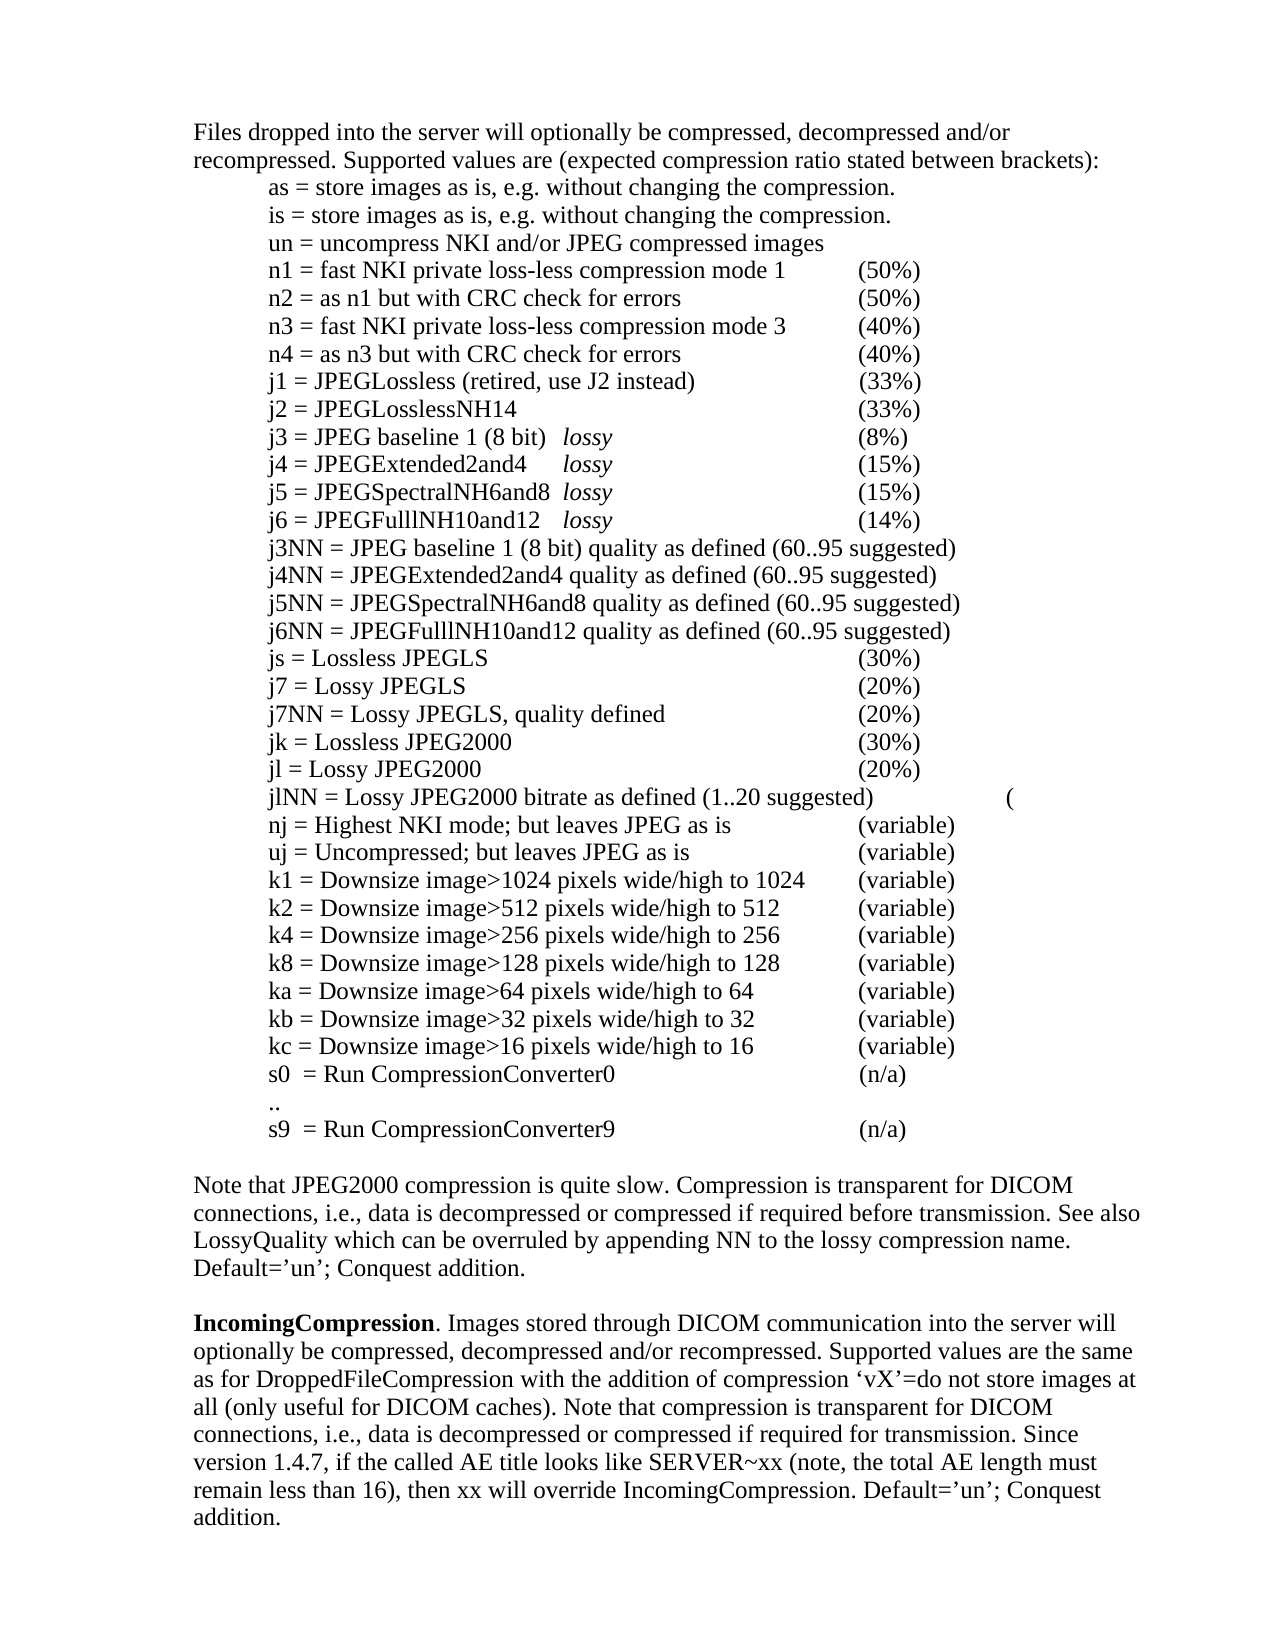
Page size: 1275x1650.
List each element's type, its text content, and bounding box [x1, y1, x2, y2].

text n1 = fast NKI private loss-less compression mode 1 (50%) [193, 257, 1157, 284]
text uj = Uncompressed; but leaves JPEG as is (variable) [193, 838, 1157, 866]
text k2 = Downsize image>512 pixels wide/high to 512 (variable) [193, 894, 1157, 922]
text j4 = JPEGExtended2and4 lossy (15%) [193, 451, 1157, 478]
text j1 = JPEGLossless (retired, use J2 instead) (33%) [268, 367, 1157, 395]
text kb = Downsize image>32 pixels wide/high to 32 (variable) [193, 1005, 1157, 1032]
text k8 = Downsize image>128 pixels wide/high to 128 (variable) [193, 949, 1157, 977]
text nj = Highest NKI mode; but leaves JPEG as is (variable) [193, 811, 1157, 838]
text un = uncompress NKI and/or JPEG compressed images [193, 229, 1157, 257]
text jl = Lossy JPEG2000 (20%) [193, 755, 1157, 783]
text k4 = Downsize image>256 pixels wide/high to 256 (variable) [193, 922, 1157, 949]
text s9 = Run CompressionConverter9 (n/a) [193, 1116, 1157, 1143]
text j7NN = Lossy JPEGLS, quality defined (20%) [193, 700, 1157, 728]
text Note that JPEG2000 compression is quite slow. Compression is transparent for DICOM connections, i.e., data is decompressed or compressed if required before transmission. See also LossyQuality which can be overruled by appending NN to the lossy compression name. Default=’un’; Conquest addition. [193, 1171, 1157, 1282]
text s0 = Run CompressionConverter0 (n/a) [193, 1060, 1157, 1088]
text n3 = fast NKI private loss-less compression mode 3 (40%) [193, 312, 1157, 340]
text jlNN = Lossy JPEG2000 bitrate as defined (1..20 suggested) ( [193, 783, 1157, 811]
text IncomingCompression. Images stored through DICOM communication into the server will optionally be compressed, decompressed and/or recompressed. Supported values are the same as for DroppedFileCompression with the addition of compression ‘vX’=do not store images at all (only useful for DICOM caches). Note that compression is transparent for DICOM connections, i.e., data is decompressed or compressed if required for transmission. Since version 1.4.7, if the called AE title looks like SERVER~xx (note, the total AE length must remain less than 16), then xx will override IncomingCompression. Default=’un’; Conquest addition. [193, 1309, 1157, 1531]
text j3NN = JPEG baseline 1 (8 bit) quality as defined (60..95 suggested) [193, 534, 1157, 561]
text j7 = Lossy JPEGLS (20%) [193, 672, 1157, 700]
text .. [193, 1088, 1157, 1116]
text j2 = JPEGLosslessNH14 (33%) [193, 395, 1157, 423]
text as = store images as is, e.g. without changing the compression. [193, 173, 1157, 201]
text j6NN = JPEGFulllNH10and12 quality as defined (60..95 suggested) [193, 617, 1157, 644]
text j3 = JPEG baseline 1 (8 bit) lossy (8%) [193, 423, 1157, 451]
text js = Lossless JPEGLS (30%) [193, 644, 1157, 672]
text jk = Lossless JPEG2000 (30%) [193, 728, 1157, 755]
text j6 = JPEGFulllNH10and12 lossy (14%) [193, 506, 1157, 534]
text j4NN = JPEGExtended2and4 quality as defined (60..95 suggested) [193, 561, 1157, 589]
text j5 = JPEGSpectralNH6and8 lossy (15%) [193, 478, 1157, 506]
text is = store images as is, e.g. without changing the compression. [193, 201, 1157, 229]
text Files dropped into the server will optionally be compressed, decompressed and/or recompressed. Supported values are (expected compression ratio stated between brackets): [193, 118, 1157, 173]
text ka = Downsize image>64 pixels wide/high to 64 (variable) [193, 977, 1157, 1005]
text n2 = as n1 but with CRC check for errors (50%) [193, 284, 1157, 312]
text j5NN = JPEGSpectralNH6and8 quality as defined (60..95 suggested) [193, 589, 1157, 617]
text kc = Downsize image>16 pixels wide/high to 16 (variable) [193, 1032, 1157, 1060]
text k1 = Downsize image>1024 pixels wide/high to 1024 (variable) [193, 866, 1157, 894]
text n4 = as n3 but with CRC check for errors (40%) [193, 340, 1157, 367]
